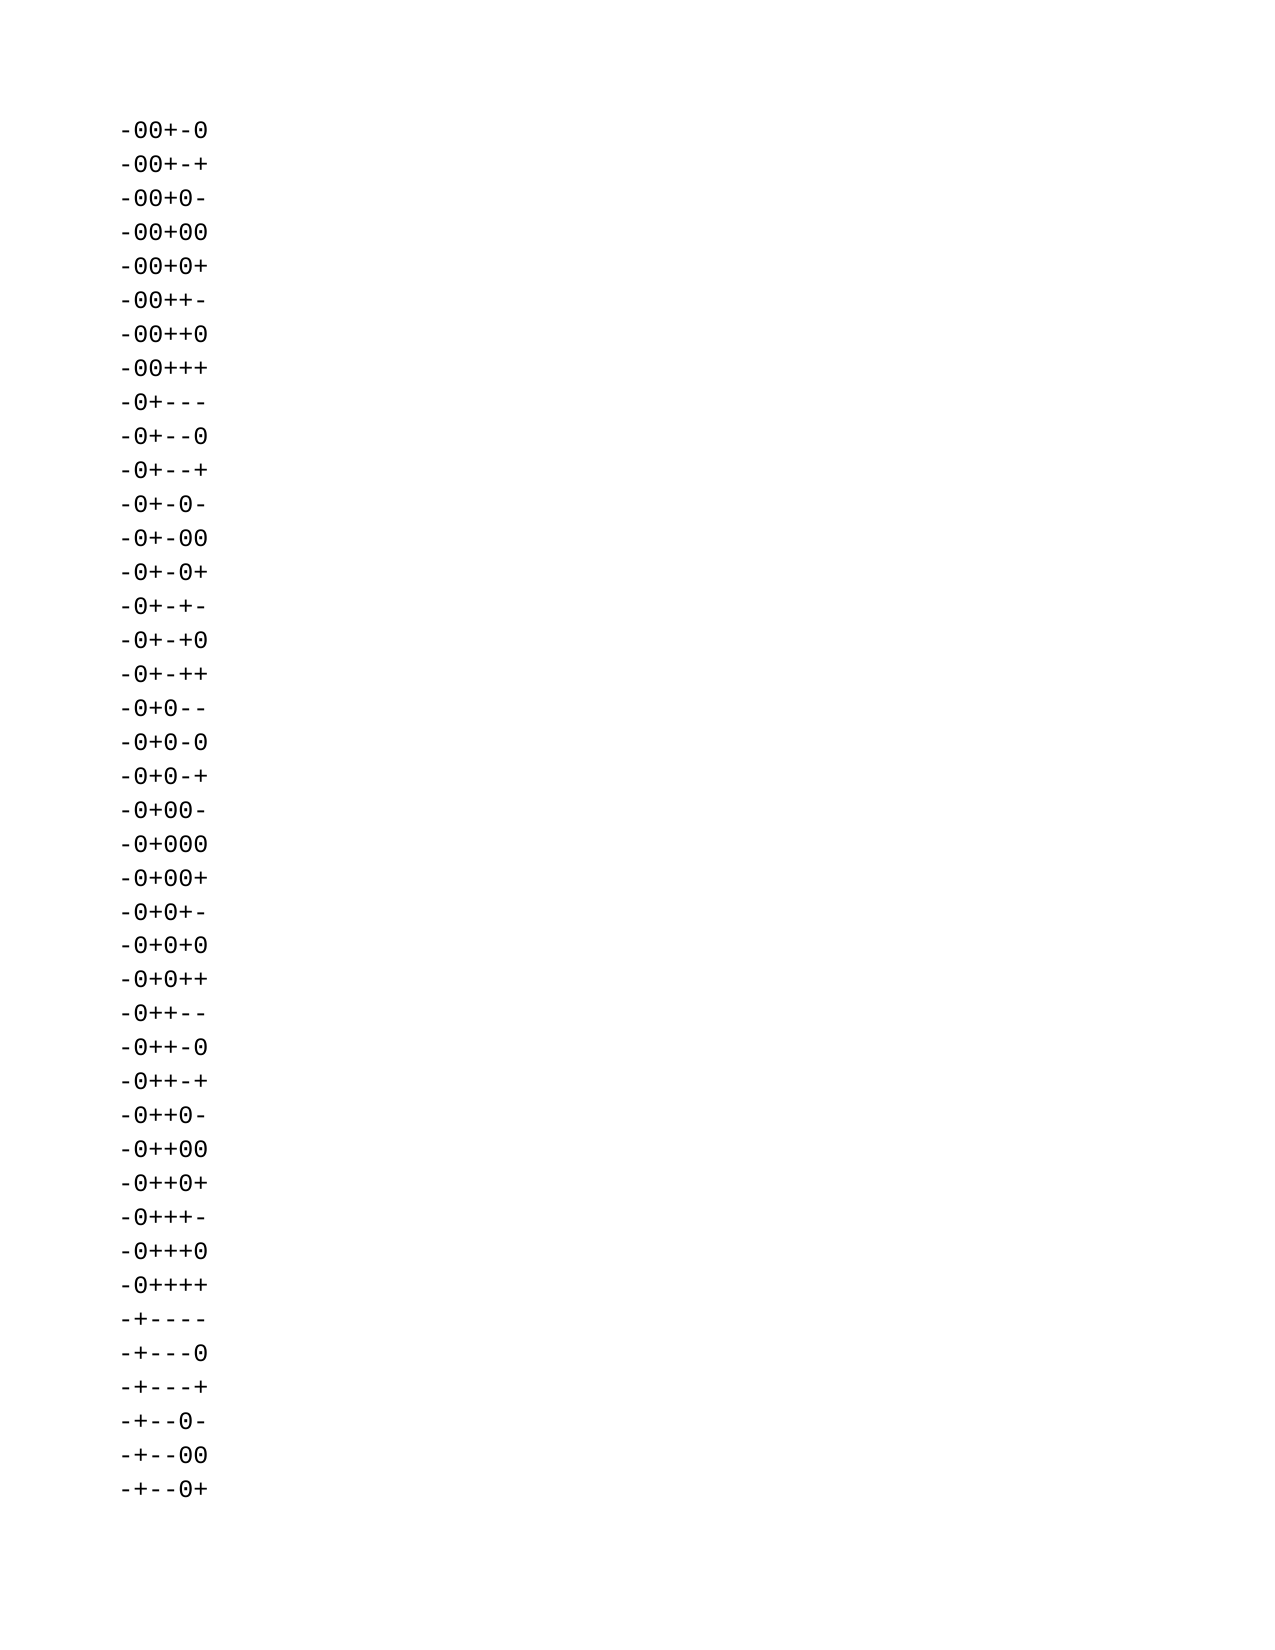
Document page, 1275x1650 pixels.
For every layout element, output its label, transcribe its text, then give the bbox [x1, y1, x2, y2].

text -00+-0 -00+-+ -00+0- -00+00 -00+0+ -00++- -00++0 -00+++ -0+--- -0+--0 -0+--+ -0+-0- -0+-00 -0+-0+ -0+-+- -0+-+0 -0+-++ -0+0-- -0+0-0 -0+0-+ -0+00- -0+000 -0+00+ -0+0+- -0+0+0 -0+0++ -0++-- -0++-0 -0++-+ -0++0- -0++00 -0++0+ -0+++- -0+++0 -0++++ -+---- -+---0 -+---+ -+--0- -+--00 -+--0+ [118, 118, 1157, 1505]
